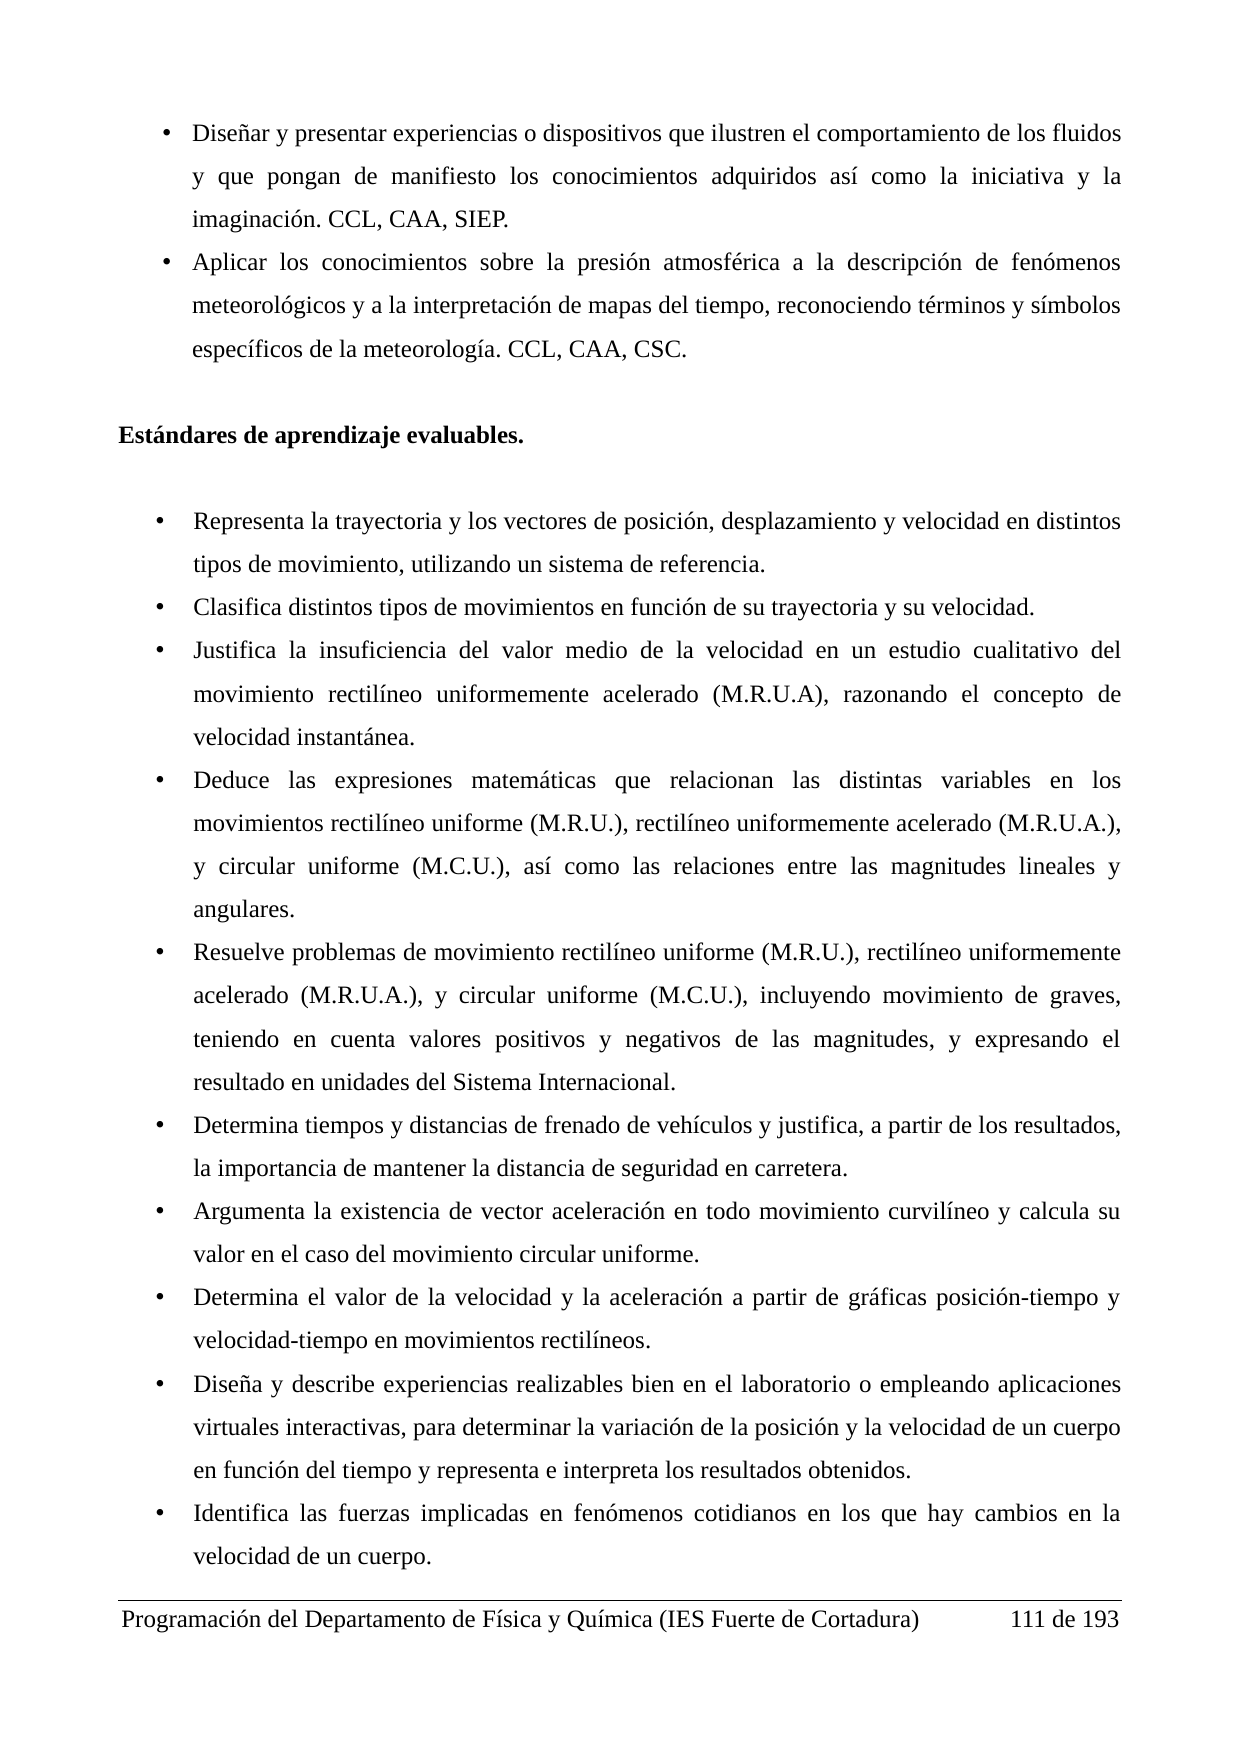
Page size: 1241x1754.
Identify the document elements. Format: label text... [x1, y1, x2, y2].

list Representa la trayectoria y los vectores de posición, desplazamiento y velocidad en distintos tipos de movimiento, utilizando un sistema de referencia. [156, 506, 1122, 578]
list Identifica las fuerzas implicadas en fenómenos cotidianos en los que hay cambios en la velocidad de un cuerpo. [156, 1498, 1122, 1570]
list Argumenta la existencia de vector aceleración en todo movimiento curvilíneo y calcula su valor en el caso del movimiento circular uniforme. [156, 1196, 1122, 1268]
list Resuelve problemas de movimiento rectilíneo uniforme (M.R.U.), rectilíneo uniformemente acelerado (M.R.U.A.), y circular uniforme (M.C.U.), incluyendo movimiento de graves, teniendo en cuenta valores positivos y negativos de las magnitudes, y expresando el resultado en unidades del Sistema Internacional. [156, 937, 1122, 1096]
list Deduce las expresiones matemáticas que relacionan las distintas variables en los movimientos rectilíneo uniforme (M.R.U.), rectilíneo uniformemente acelerado (M.R.U.A.), y circular uniforme (M.C.U.), así como las relaciones entre las magnitudes lineales y angulares. [156, 765, 1122, 923]
list Clasifica distintos tipos de movimientos en función de su trayectoria y su velocidad. [156, 592, 1122, 621]
list Determina el valor de la velocidad y la aceleración a partir de gráficas posición-tiempo y velocidad-tiempo en movimientos rectilíneos. [156, 1282, 1122, 1354]
list Determina tiempos y distancias de frenado de vehículos y justifica, a partir de los resultados, la importancia de mantener la distancia de seguridad en carretera. [156, 1110, 1122, 1182]
list Diseñar y presentar experiencias o dispositivos que ilustren el comportamiento de los fluidos y que pongan de manifiesto los conocimientos adquiridos así como la iniciativa y la imaginación. CCL, CAA, SIEP. [162, 118, 1122, 233]
list Justifica la insuficiencia del valor medio de la velocidad en un estudio cualitativo del movimiento rectilíneo uniformemente acelerado (M.R.U.A), razonando el concepto de velocidad instantánea. [156, 636, 1122, 751]
text Estándares de aprendizaje evaluables. [118, 420, 1122, 449]
list Diseña y describe experiencias realizables bien en el laboratorio o empleando aplicaciones virtuales interactivas, para determinar la variación de la posición y la velocidad de un cuerpo en función del tiempo y representa e interpreta los resultados obtenidos. [156, 1369, 1122, 1484]
list Aplicar los conocimientos sobre la presión atmosférica a la descripción de fenómenos meteorológicos y a la interpretación de mapas del tiempo, reconociendo términos y símbolos específicos de la meteorología. CCL, CAA, CSC. [162, 247, 1122, 362]
